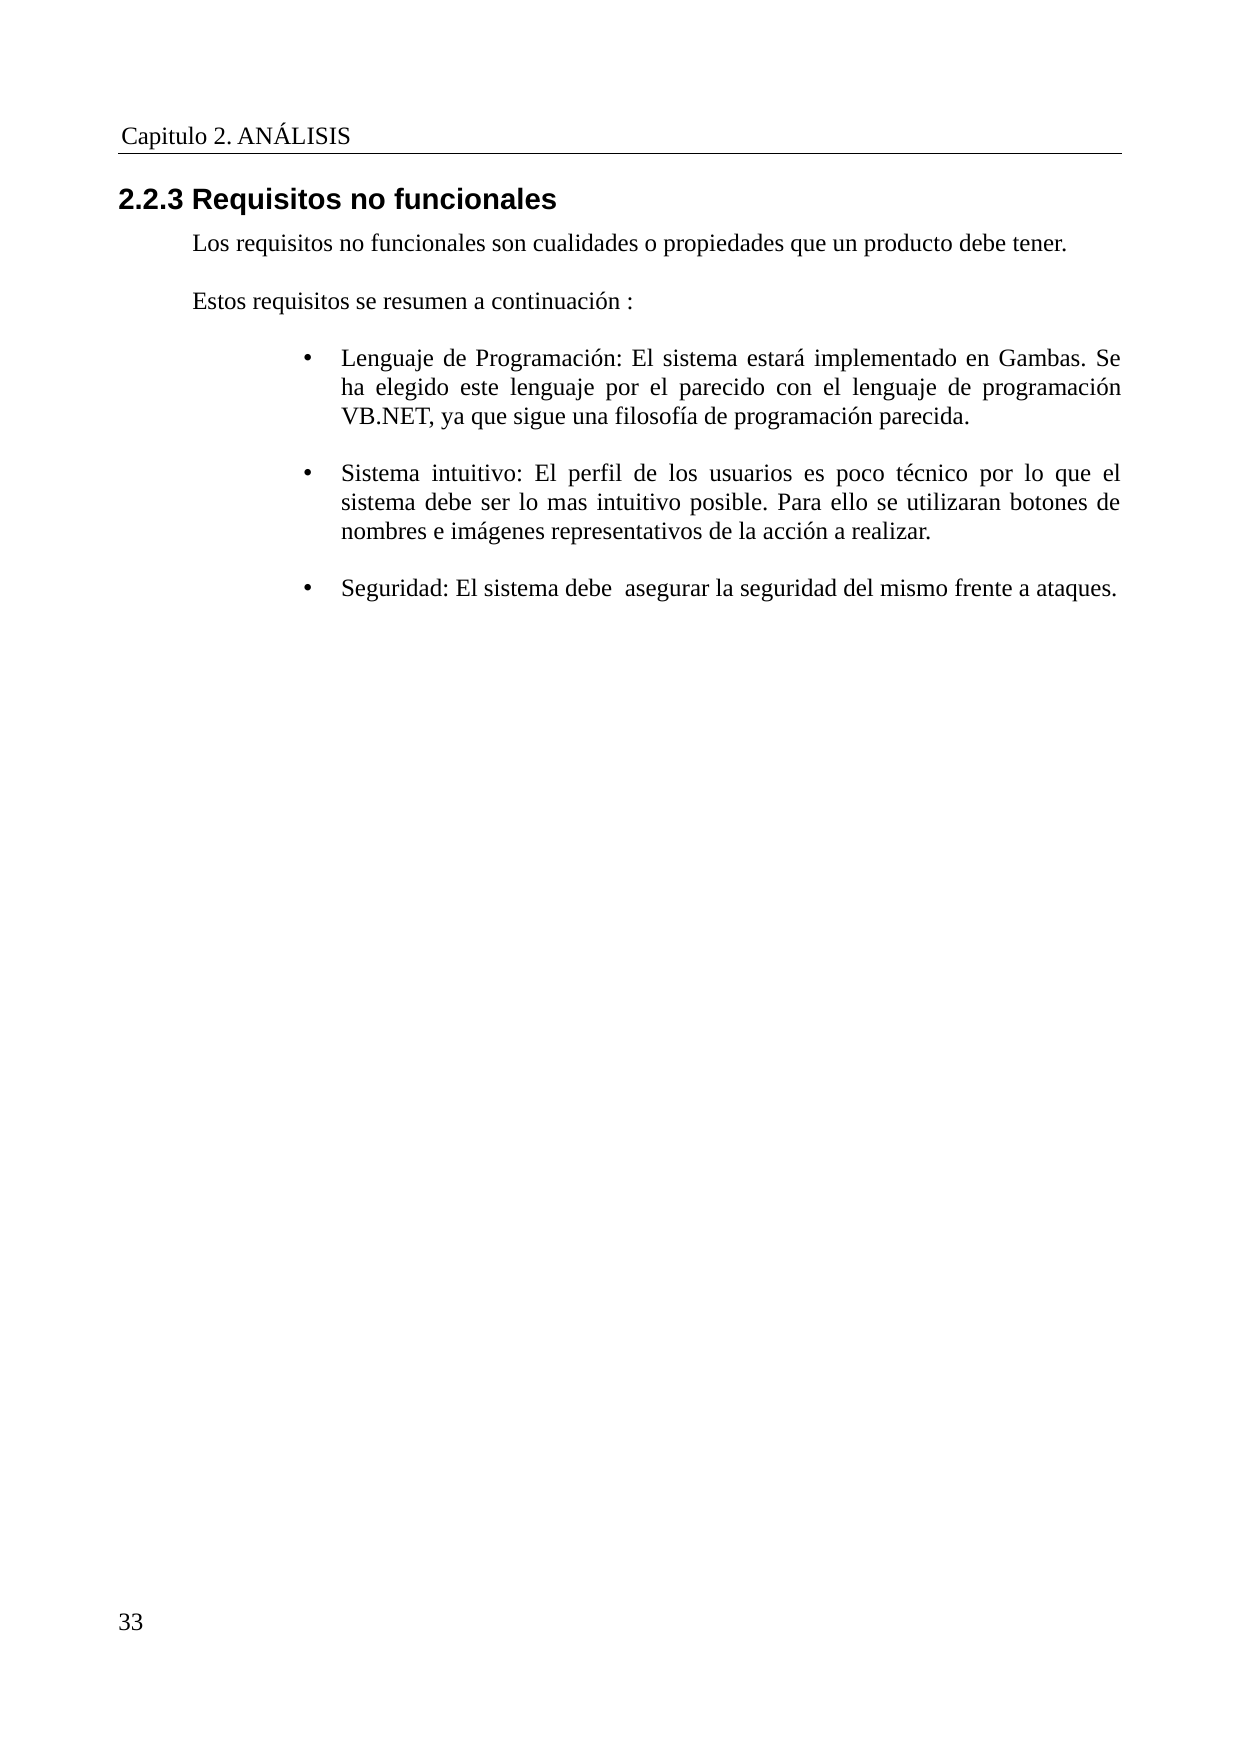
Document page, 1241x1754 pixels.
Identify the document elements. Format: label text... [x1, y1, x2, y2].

list Lenguaje de Programación: El sistema estará implementado en Gambas. Se ha elegido este lenguaje por el parecido con el lenguaje de programación VB.NET, ya que sigue una filosofía de programación parecida. [303, 343, 1122, 430]
list Sistema intuitivo: El perfil de los usuarios es poco técnico por lo que el sistema debe ser lo mas intuitivo posible. Para ello se utilizaran botones de nombres e imágenes representativos de la acción a realizar. [303, 458, 1122, 545]
text Los requisitos no funcionales son cualidades o propiedades que un producto debe tener. [118, 228, 1122, 257]
subtitle 2.2.3 Requisitos no funcionales [118, 182, 1122, 216]
list Seguridad: El sistema debe asegurar la seguridad del mismo frente a ataques. [303, 573, 1122, 602]
text Estos requisitos se resumen a continuación : [118, 286, 1122, 315]
